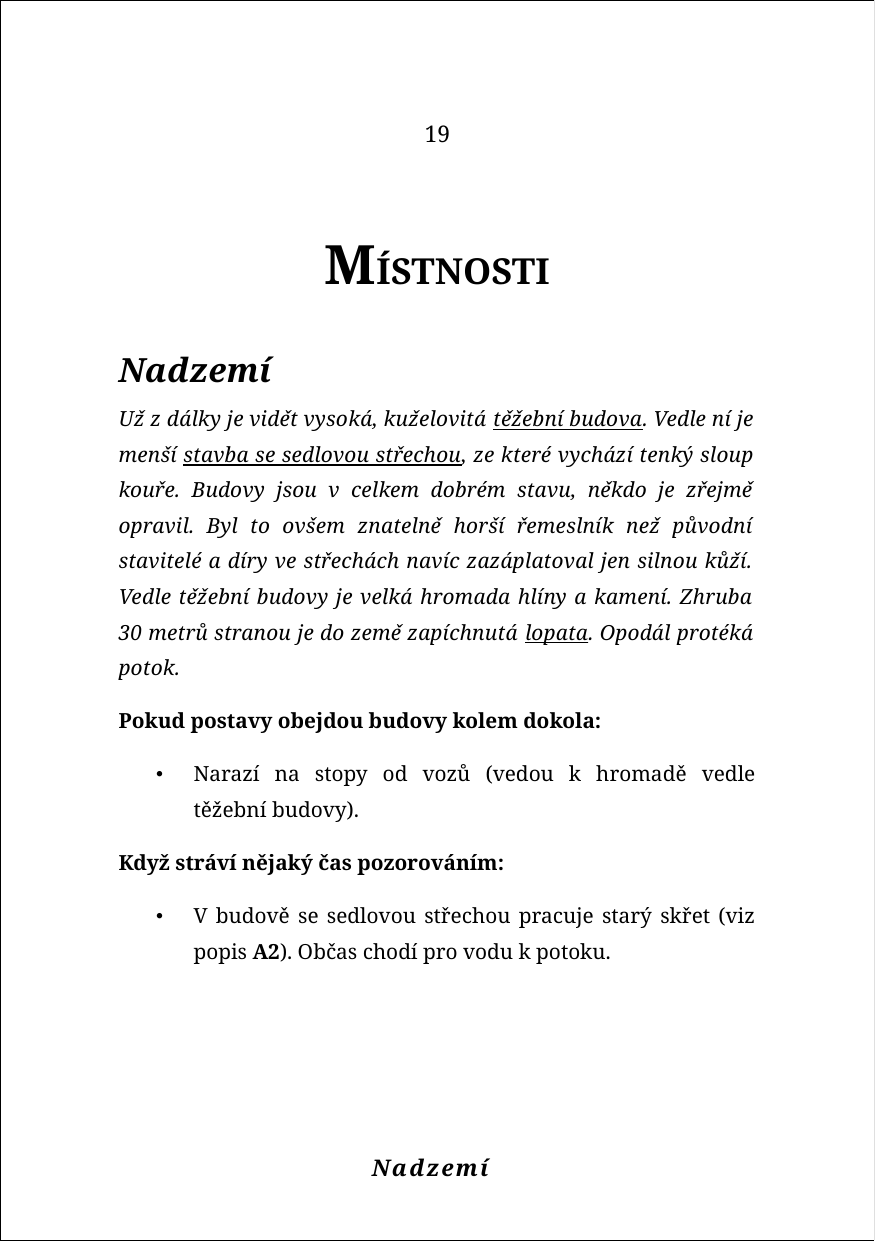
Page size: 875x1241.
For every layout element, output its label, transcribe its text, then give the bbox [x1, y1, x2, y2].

text Když stráví nějaký čas pozorováním: [118, 848, 756, 877]
list Narazí na stopy od vozů (vedou k hromadě vedle těžební budovy). [156, 759, 756, 823]
list V budově se sedlovou střechou pracuje starý skřet (viz popis A2). Občas chodí pro vodu k potoku. [156, 902, 756, 966]
subtitle Nadzemí [118, 347, 756, 393]
text Už z dálky je vidět vysoká, kuželovitá těžební budova. Vedle ní je menší stavba se sedlovou střechou, ze které vychází tenký sloup kouře. Budovy jsou v celkem dobrém stavu, někdo je zřejmě opravil. Byl to ovšem znatelně horší řemeslník než původní stavitelé a díry ve střechách navíc zazáplatoval jen silnou kůží. Vedle těžební budovy je velká hromada hlíny a kamení. Zhruba 30 metrů stranou je do země zapíchnutá lopata. Opodál protéká potok. [118, 404, 756, 682]
text Pokud postavy obejdou budovy kolem dokola: [118, 706, 756, 735]
subtitle Místnosti [118, 226, 756, 300]
